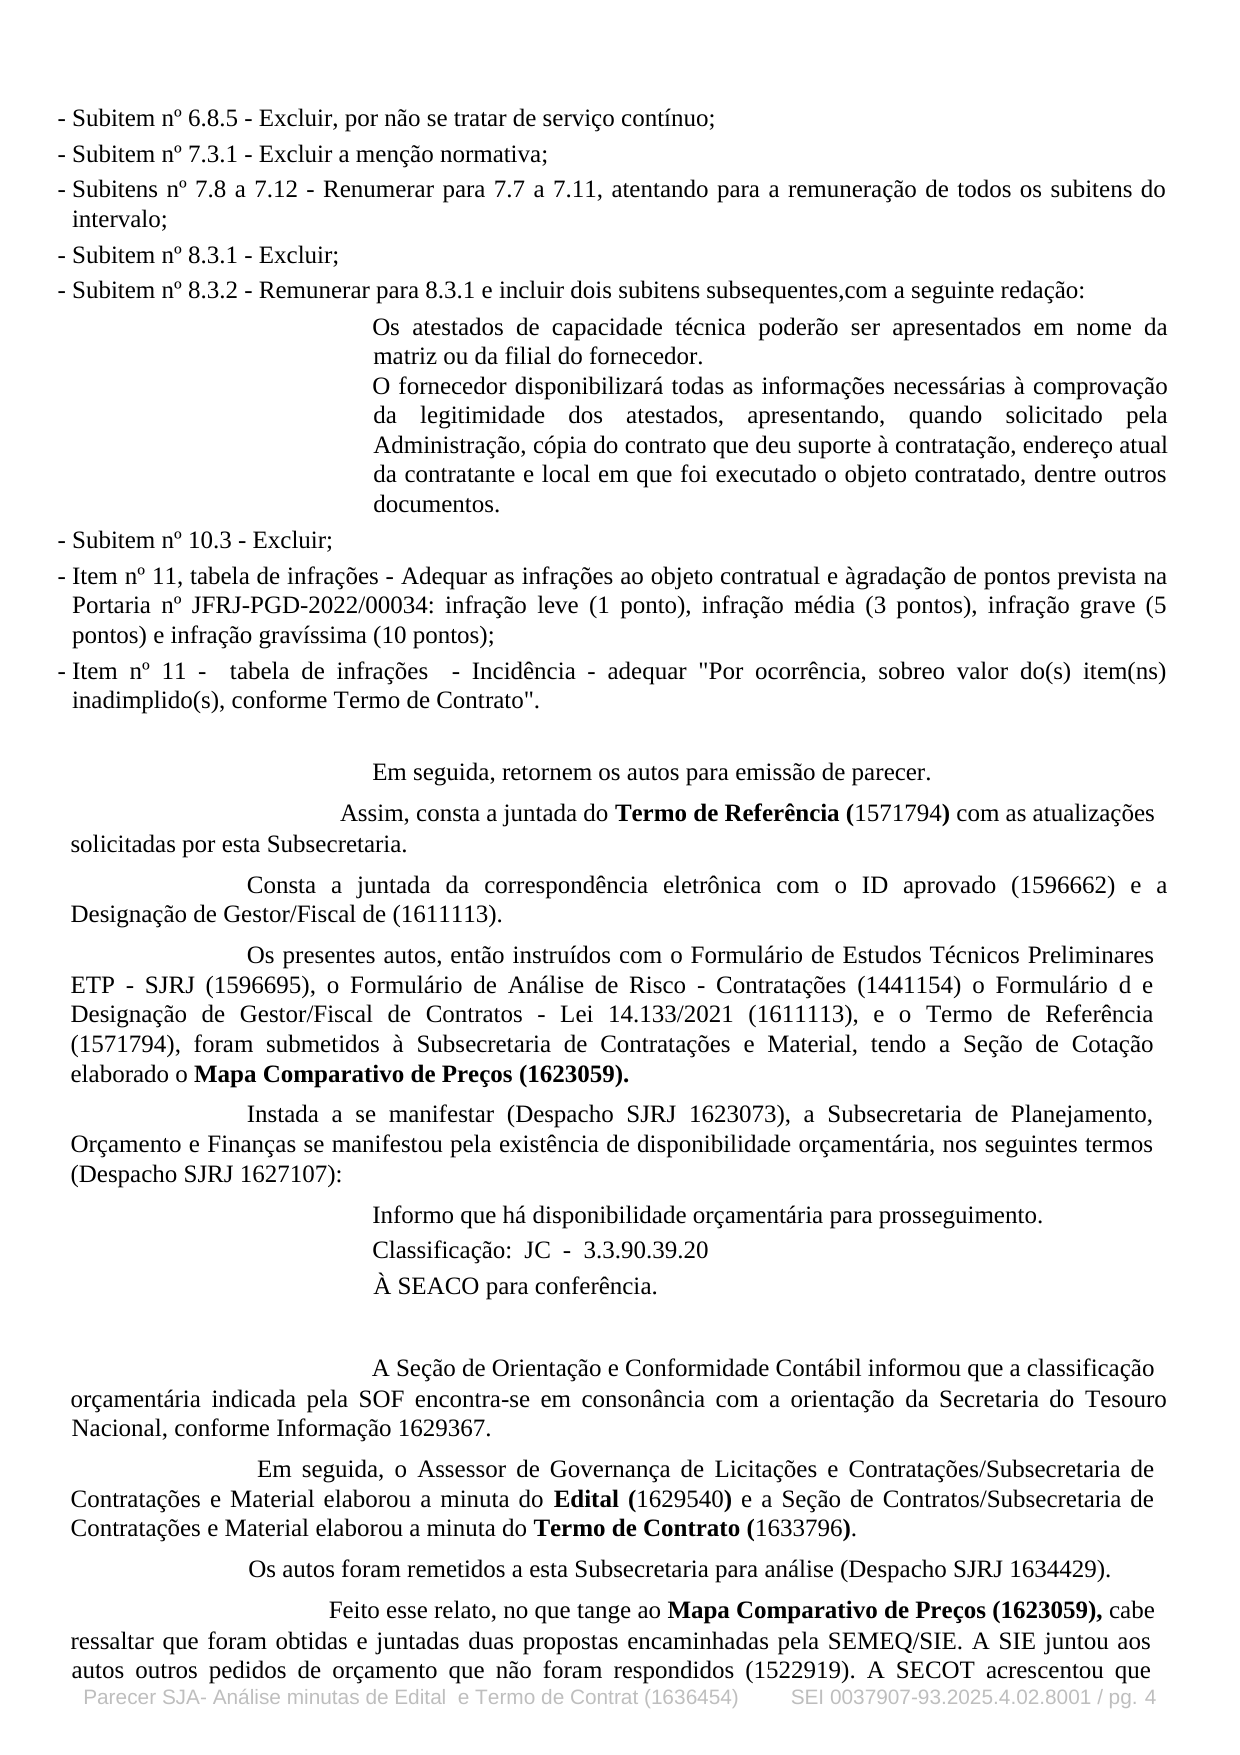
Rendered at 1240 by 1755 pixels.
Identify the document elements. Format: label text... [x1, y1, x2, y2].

list Item nº 11 - tabela de infrações - Incidência - adequar "Por ocorrência, sobreo valor do(s) item(ns) inadimplido(s), conforme Termo de Contrato". [57, 656, 1168, 714]
text Instada a se manifestar (Despacho SJRJ 1623073), a Subsecretaria de Planejamento, Orçamento e Finanças se manifestou pela existência de disponibilidade orçamentária, nos seguintes termos (Despacho SJRJ 1627107): [70, 1099, 1154, 1187]
text solicitadas por esta Subsecretaria. [70, 829, 1168, 858]
text Informo que há disponibilidade orçamentária para prosseguimento. [372, 1200, 1168, 1228]
text Em seguida, retornem os autos para emissão de parecer. [134, 757, 1169, 786]
text Os presentes autos, então instruídos com o Formulário de Estudos Técnicos Preliminares ETP - SJRJ (1596695), o Formulário de Análise de Risco - Contratações (1441154) o Formulário d e Designação de Gestor/Fiscal de Contratos - Lei 14.133/2021 (1611113), e o Termo de Referência (1571794), foram submetidos à Subsecretaria de Contratações e Material, tendo a Seção de Cotação elaborado o Mapa Comparativo de Preços (1623059). [70, 940, 1155, 1087]
list Subitem nº 6.8.5 - Excluir, por não se tratar de serviço contínuo; [57, 103, 1168, 132]
list Subitem nº 7.3.1 - Excluir a menção normativa; [57, 139, 1168, 167]
text Os atestados de capacidade técnica poderão ser apresentados em nome da matriz ou da filial do fornecedor. [372, 312, 1168, 370]
list Subitem nº 10.3 - Excluir; [57, 525, 1168, 554]
text Em seguida, o Assessor de Governança de Licitações e Contratações/Subsecretaria de Contratações e Material elaborou a minuta do Edital (1629540) e a Seção de Contratos/Subsecretaria de Contratações e Material elaborou a minuta do Termo de Contrato (1633796). [70, 1454, 1155, 1542]
list Subitem nº 8.3.1 - Excluir; [57, 240, 1168, 269]
text Os autos foram remetidos a esta Subsecretaria para análise (Despacho SJRJ 1634429). [248, 1554, 1168, 1583]
list Item nº 11, tabela de infrações - Adequar as infrações ao objeto contratual e àgradação de pontos prevista na Portaria nº JFRJ-PGD-2022/00034: infração leve (1 ponto), infração média (3 pontos), infração grave (5 pontos) e infração gravíssima (10 pontos); [57, 561, 1168, 649]
list Subitens nº 7.8 a 7.12 - Renumerar para 7.7 a 7.11, atentando para a remuneração de todos os subitens do intervalo; [57, 174, 1168, 233]
text Consta a juntada da correspondência eletrônica com o ID aprovado (1596662) e a Designação de Gestor/Fiscal de (1611113). [70, 870, 1168, 928]
text orçamentária indicada pela SOF encontra-se em consonância com a orientação da Secretaria do Tesouro Nacional, conforme Informação 1629367. [70, 1384, 1168, 1442]
text ressaltar que foram obtidas e juntadas duas propostas encaminhadas pela SEMEQ/SIE. A SIE juntou aos autos outros pedidos de orçamento que não foram respondidos (1522919). A SECOT acrescentou que [70, 1626, 1152, 1684]
text Assim, consta a juntada do Termo de Referência (1571794) com as atualizações [72, 798, 1154, 827]
list Subitem nº 8.3.2 - Remunerar para 8.3.1 e incluir dois subitens subsequentes,com a seguinte redação: [57, 276, 1168, 304]
text O fornecedor disponibilizará todas as informações necessárias à comprovação da legitimidade dos atestados, apresentando, quando solicitado pela Administração, cópia do contrato que deu suporte à contratação, endereço atual da contratante e local em que foi executado o objeto contratado, dentre outros documentos. [372, 371, 1168, 518]
text A Seção de Orientação e Conformidade Contábil informou que a classificação [72, 1353, 1154, 1382]
text Classificação: JC - 3.3.90.39.20 À SEACO para conferência. [372, 1235, 708, 1300]
text Feito esse relato, no que tange ao Mapa Comparativo de Preços (1623059), cabe [72, 1595, 1154, 1624]
